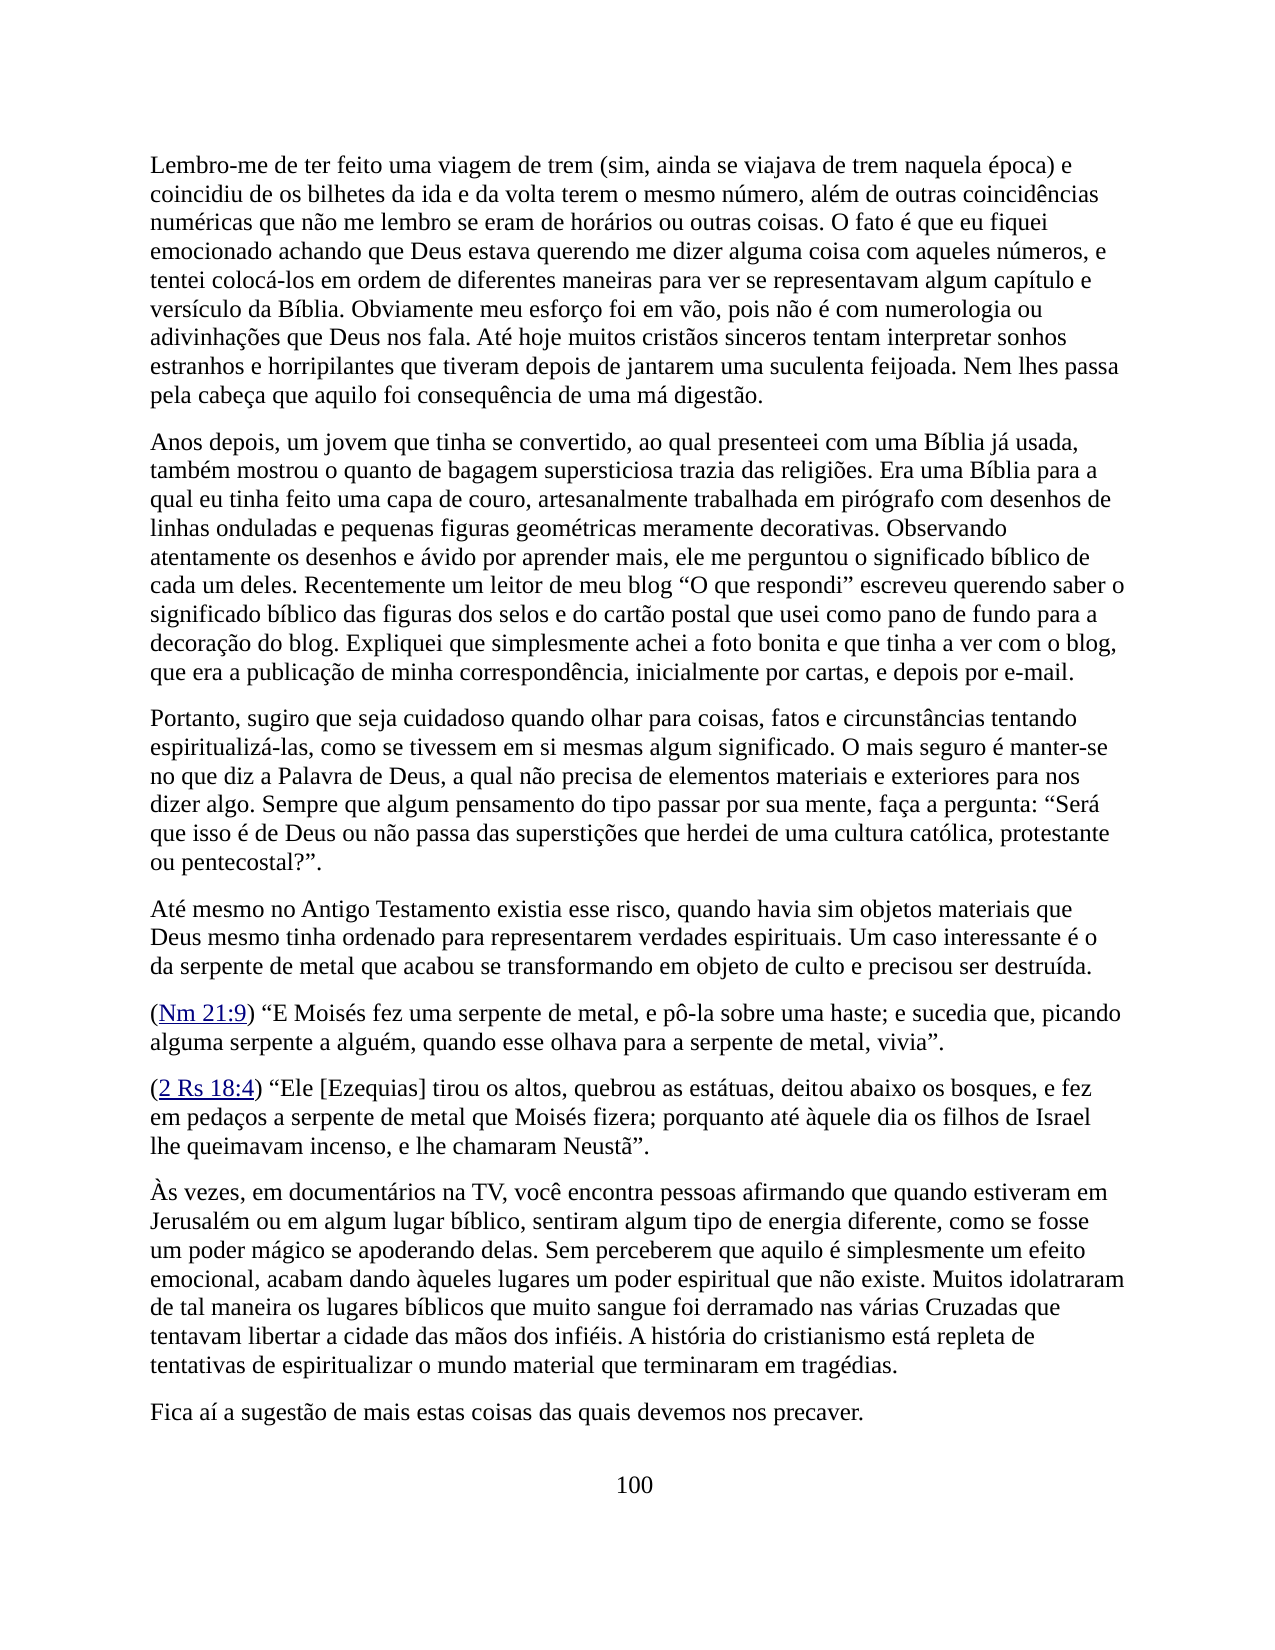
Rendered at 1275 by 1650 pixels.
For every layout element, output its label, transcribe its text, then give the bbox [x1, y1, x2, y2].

text (Nm 21:9) “E Moisés fez uma serpente de metal, e pô-la sobre uma haste; e sucedia que, picando alguma serpente a alguém, quando esse olhava para a serpente de metal, vivia”. [150, 998, 1125, 1055]
text Até mesmo no Antigo Testamento existia esse risco, quando havia sim objetos materiais que Deus mesmo tinha ordenado para representarem verdades espirituais. Um caso interessante é o da serpente de metal que acabou se transformando em objeto de culto e precisou ser destruída. [150, 894, 1125, 980]
text (2 Rs 18:4) “Ele [Ezequias] tirou os altos, quebrou as estátuas, deitou abaixo os bosques, e fez em pedaços a serpente de metal que Moisés fizera; porquanto até àquele dia os filhos de Israel lhe queimavam incenso, e lhe chamaram Neustã”. [150, 1073, 1125, 1159]
text Às vezes, em documentários na TV, você encontra pessoas afirmando que quando estiveram em Jerusalém ou em algum lugar bíblico, sentiram algum tipo de energia diferente, como se fosse um poder mágico se apoderando delas. Sem perceberem que aquilo é simplesmente um efeito emocional, acabam dando àqueles lugares um poder espiritual que não existe. Muitos idolatraram de tal maneira os lugares bíblicos que muito sangue foi derramado nas várias Cruzadas que tentavam libertar a cidade das mãos dos infiéis. A história do cristianismo está repleta de tentativas de espiritualizar o mundo material que terminaram em tragédias. [150, 1177, 1125, 1379]
text Fica aí a sugestão de mais estas coisas das quais devemos nos precaver. [150, 1397, 1125, 1425]
text Portanto, sugiro que seja cuidadoso quando olhar para coisas, fatos e circunstâncias tentando espiritualizá-las, como se tivessem em si mesmas algum significado. O mais seguro é manter-se no que diz a Palavra de Deus, a qual não precisa de elementos materiais e exteriores para nos dizer algo. Sempre que algum pensamento do tipo passar por sua mente, faça a pergunta: “Será que isso é de Deus ou não passa das superstições que herdei de uma cultura católica, protestante ou pentecostal?”. [150, 703, 1125, 876]
text Anos depois, um jovem que tinha se convertido, ao qual presenteei com uma Bíblia já usada, também mostrou o quanto de bagagem supersticiosa trazia das religiões. Era uma Bíblia para a qual eu tinha feito uma capa de couro, artesanalmente trabalhada em pirógrafo com desenhos de linhas onduladas e pequenas figuras geométricas meramente decorativas. Observando atentamente os desenhos e ávido por aprender mais, ele me perguntou o significado bíblico de cada um deles. Recentemente um leitor de meu blog “O que respondi” escreveu querendo saber o significado bíblico das figuras dos selos e do cartão postal que usei como pano de fundo para a decoração do blog. Expliquei que simplesmente achei a foto bonita e que tinha a ver com o blog, que era a publicação de minha correspondência, inicialmente por cartas, e depois por e-mail. [150, 427, 1125, 685]
text Lembro-me de ter feito uma viagem de trem (sim, ainda se viajava de trem naquela época) e coincidiu de os bilhetes da ida e da volta terem o mesmo número, além de outras coincidências numéricas que não me lembro se eram de horários ou outras coisas. O fato é que eu fiquei emocionado achando que Deus estava querendo me dizer alguma coisa com aqueles números, e tentei colocá-los em ordem de diferentes maneiras para ver se representavam algum capítulo e versículo da Bíblia. Obviamente meu esforço foi em vão, pois não é com numerologia ou adivinhações que Deus nos fala. Até hoje muitos cristãos sinceros tentam interpretar sonhos estranhos e horripilantes que tiveram depois de jantarem uma suculenta feijoada. Nem lhes passa pela cabeça que aquilo foi consequência de uma má digestão. [150, 150, 1125, 409]
